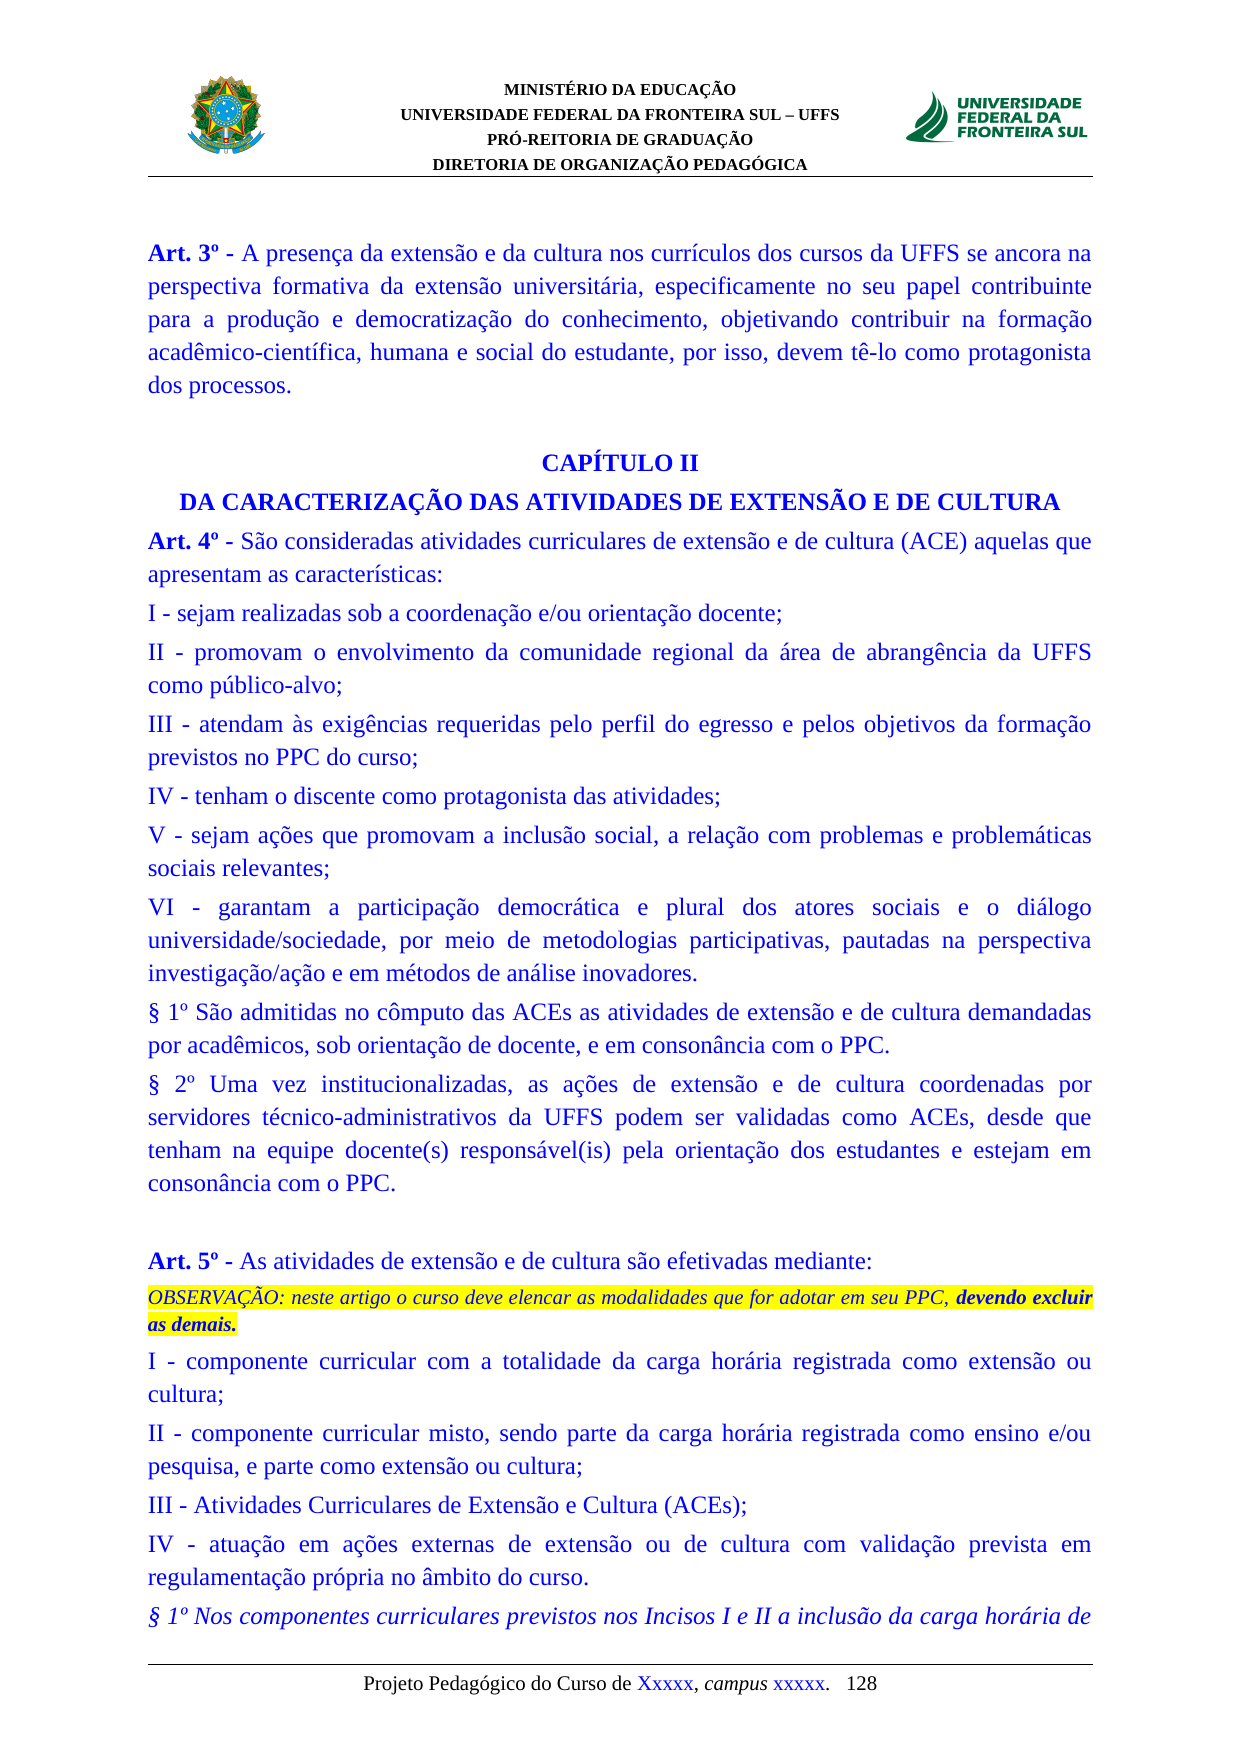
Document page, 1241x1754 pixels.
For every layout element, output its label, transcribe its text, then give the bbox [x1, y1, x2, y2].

text V - sejam ações que promovam a inclusão social, a relação com problemas e problemáticas sociais relevantes; [148, 820, 1093, 882]
text Art. 3º - A presença da extensão e da cultura nos currículos dos cursos da UFFS se ancora na perspectiva formativa da extensão universitária, especificamente no seu papel contribuinte para a produção e democratização do conhecimento, objetivando contribuir na formação acadêmico-científica, humana e social do estudante, por isso, devem tê-lo como protagonista dos processos. [148, 238, 1093, 399]
text CAPÍTULO II [148, 448, 1093, 477]
text § 2º Uma vez institucionalizadas, as ações de extensão e de cultura coordenadas por servidores técnico-administrativos da UFFS podem ser validadas como ACEs, desde que tenham na equipe docente(s) responsável(is) pela orientação dos estudantes e estejam em consonância com o PPC. [148, 1069, 1093, 1197]
text II - componente curricular misto, sendo parte da carga horária registrada como ensino e/ou pesquisa, e parte como extensão ou cultura; [148, 1418, 1093, 1479]
picture [903, 90, 1090, 146]
text DA CARACTERIZAÇÃO DAS ATIVIDADES DE EXTENSÃO E DE CULTURA [148, 487, 1093, 516]
text Art. 4º - São consideradas atividades curriculares de extensão e de cultura (ACE) aquelas que apresentam as características: [148, 526, 1093, 588]
text § 1º São admitidas no cômputo das ACEs as atividades de extensão e de cultura demandadas por acadêmicos, sob orientação de docente, e em consonância com o PPC. [148, 997, 1093, 1058]
text III - Atividades Curriculares de Extensão e Cultura (ACEs); [148, 1490, 1093, 1518]
text III - atendam às exigências requeridas pelo perfil do egresso e pelos objetivos da formação previstos no PPC do curso; [148, 709, 1093, 771]
text VI - garantam a participação democrática e plural dos atores sociais e o diálogo universidade/sociedade, por meio de metodologias participativas, pautadas na perspectiva investigação/ação e em métodos de análise inovadores. [148, 892, 1093, 987]
text I - componente curricular com a totalidade da carga horária registrada como extensão ou cultura; [148, 1346, 1093, 1408]
picture [187, 76, 265, 154]
text I - sejam realizadas sob a coordenação e/ou orientação docente; [148, 598, 1093, 627]
text II - promovam o envolvimento da comunidade regional da área de abrangência da UFFS como público-alvo; [148, 637, 1093, 699]
text OBSERVAÇÃO: neste artigo o curso deve elencar as modalidades que for adotar em seu PPC, devendo excluir as demais. [148, 1285, 1093, 1336]
text IV - atuação em ações externas de extensão ou de cultura com validação prevista em regulamentação própria no âmbito do curso. [148, 1529, 1093, 1591]
text IV - tenham o discente como protagonista das atividades; [148, 781, 1093, 809]
text Art. 5º - As atividades de extensão e de cultura são efetivadas mediante: [148, 1246, 1093, 1274]
text § 1º Nos componentes curriculares previstos nos Incisos I e II a inclusão da carga horária de [148, 1601, 1093, 1629]
